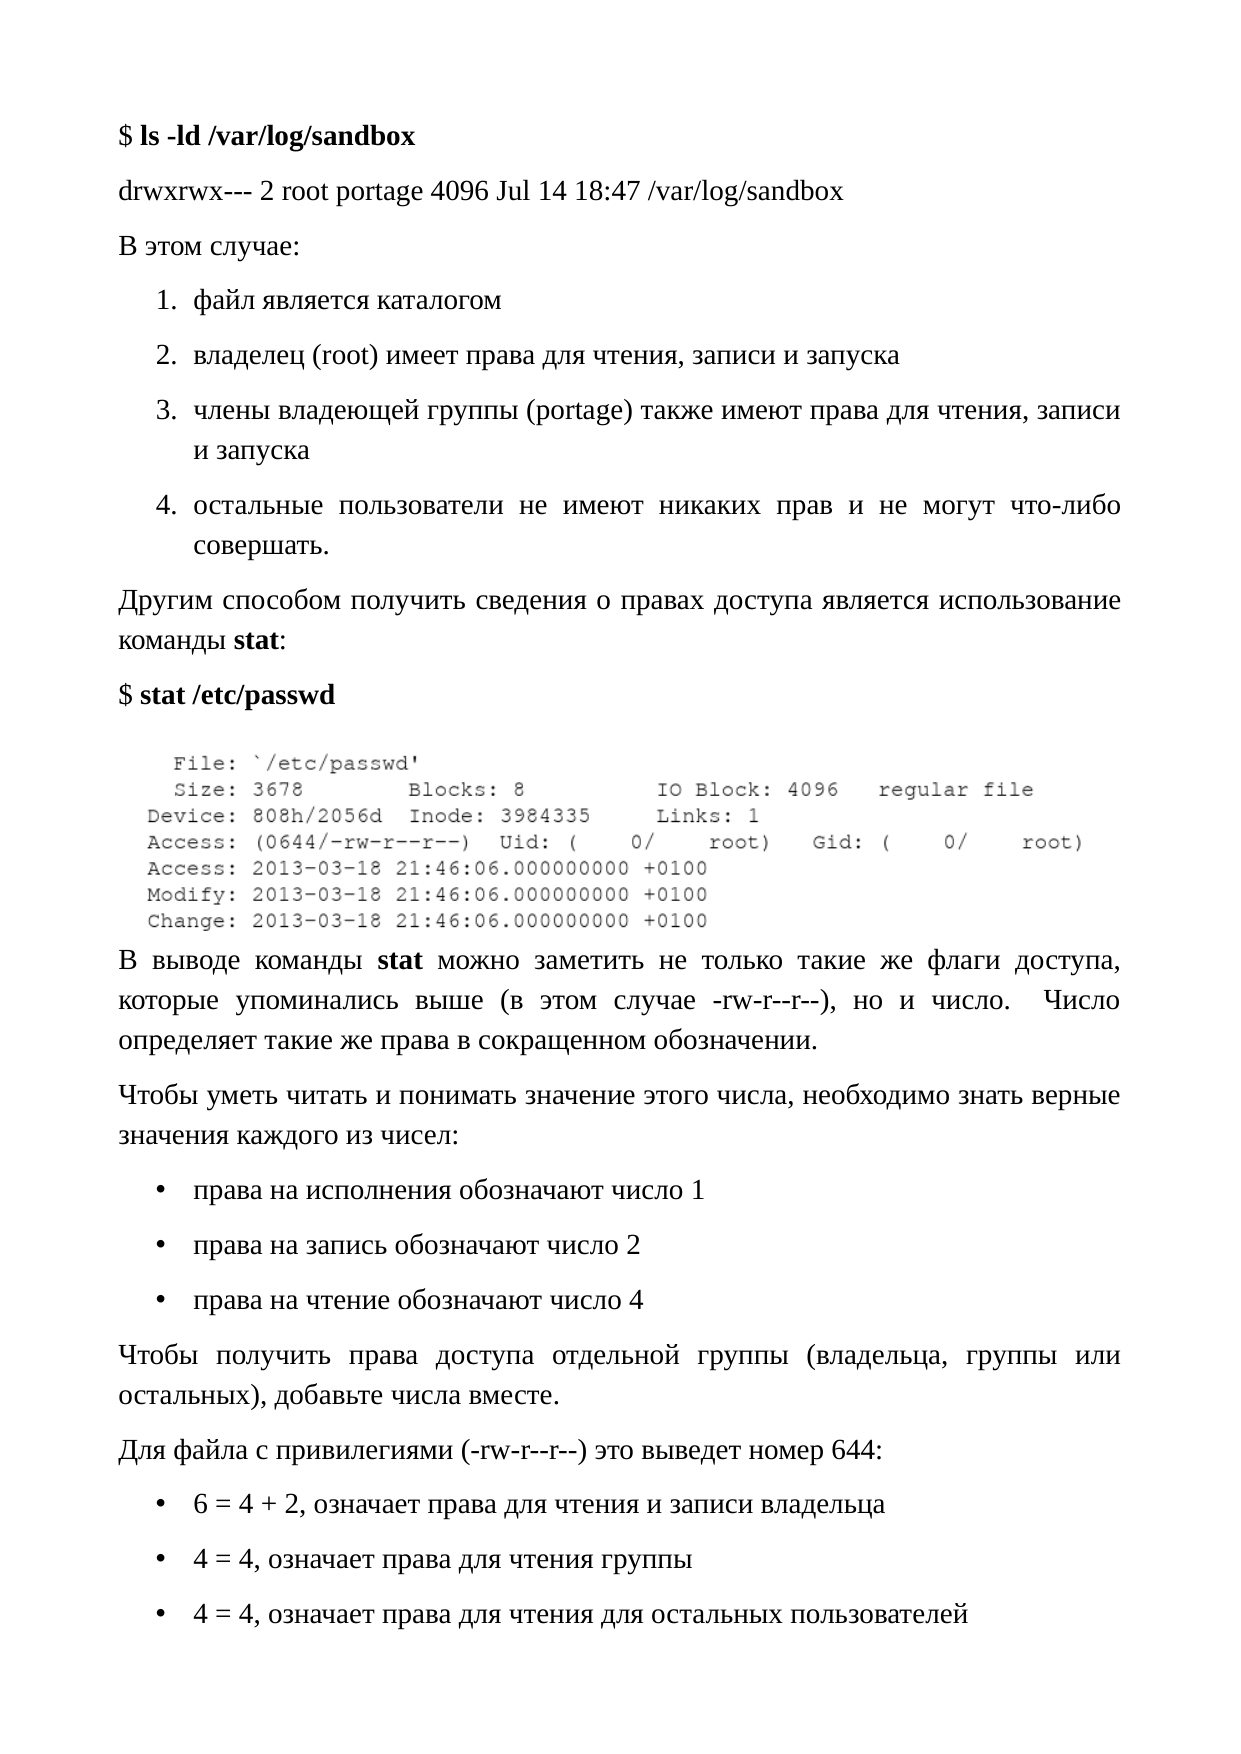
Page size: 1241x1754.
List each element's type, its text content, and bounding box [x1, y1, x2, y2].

text Чтобы уметь читать и понимать значение этого числа, необходимо знать верные значения каждого из чисел: [118, 1077, 1122, 1151]
list файл является каталогом [156, 282, 1122, 316]
text В этом случае: [118, 228, 1122, 261]
text Для файла с привилегиями (-rw-r--r--) это выведет номер 644: [118, 1432, 1122, 1465]
list права на исполнения обозначают число 1 [156, 1172, 1122, 1206]
list члены владеющей группы (portage) также имеют права для чтения, записи и запуска [156, 392, 1122, 466]
picture [118, 731, 1123, 936]
list остальные пользователи не имеют никаких прав и не могут что-либо совершать. [156, 487, 1122, 561]
list 4 = 4, означает права для чтения группы [156, 1542, 1122, 1575]
text $ stat /etc/passwd [118, 677, 1122, 711]
list владелец (root) имеет права для чтения, записи и запуска [156, 337, 1122, 371]
list права на запись обозначают число 2 [156, 1227, 1122, 1261]
text Другим способом получить сведения о правах доступа является использование команды stat: [118, 582, 1122, 656]
text $ ls -ld /var/log/sandbox [118, 118, 1122, 152]
list 6 = 4 + 2, означает права для чтения и записи владельца [156, 1487, 1122, 1520]
list 4 = 4, означает права для чтения для остальных пользователей [156, 1596, 1122, 1630]
text Чтобы получить права доступа отдельной группы (владельца, группы или остальных), добавьте числа вместе. [118, 1337, 1122, 1411]
text drwxrwx--- 2 root portage 4096 Jul 14 18:47 /var/log/sandbox [118, 173, 1122, 206]
text В выводе команды stat можно заметить не только такие же флаги доступа, которые упоминались выше (в этом случае -rw-r--r--), но и число. Число определяет такие же права в сокращенном обозначении. [118, 936, 1122, 1056]
list права на чтение обозначают число 4 [156, 1282, 1122, 1316]
